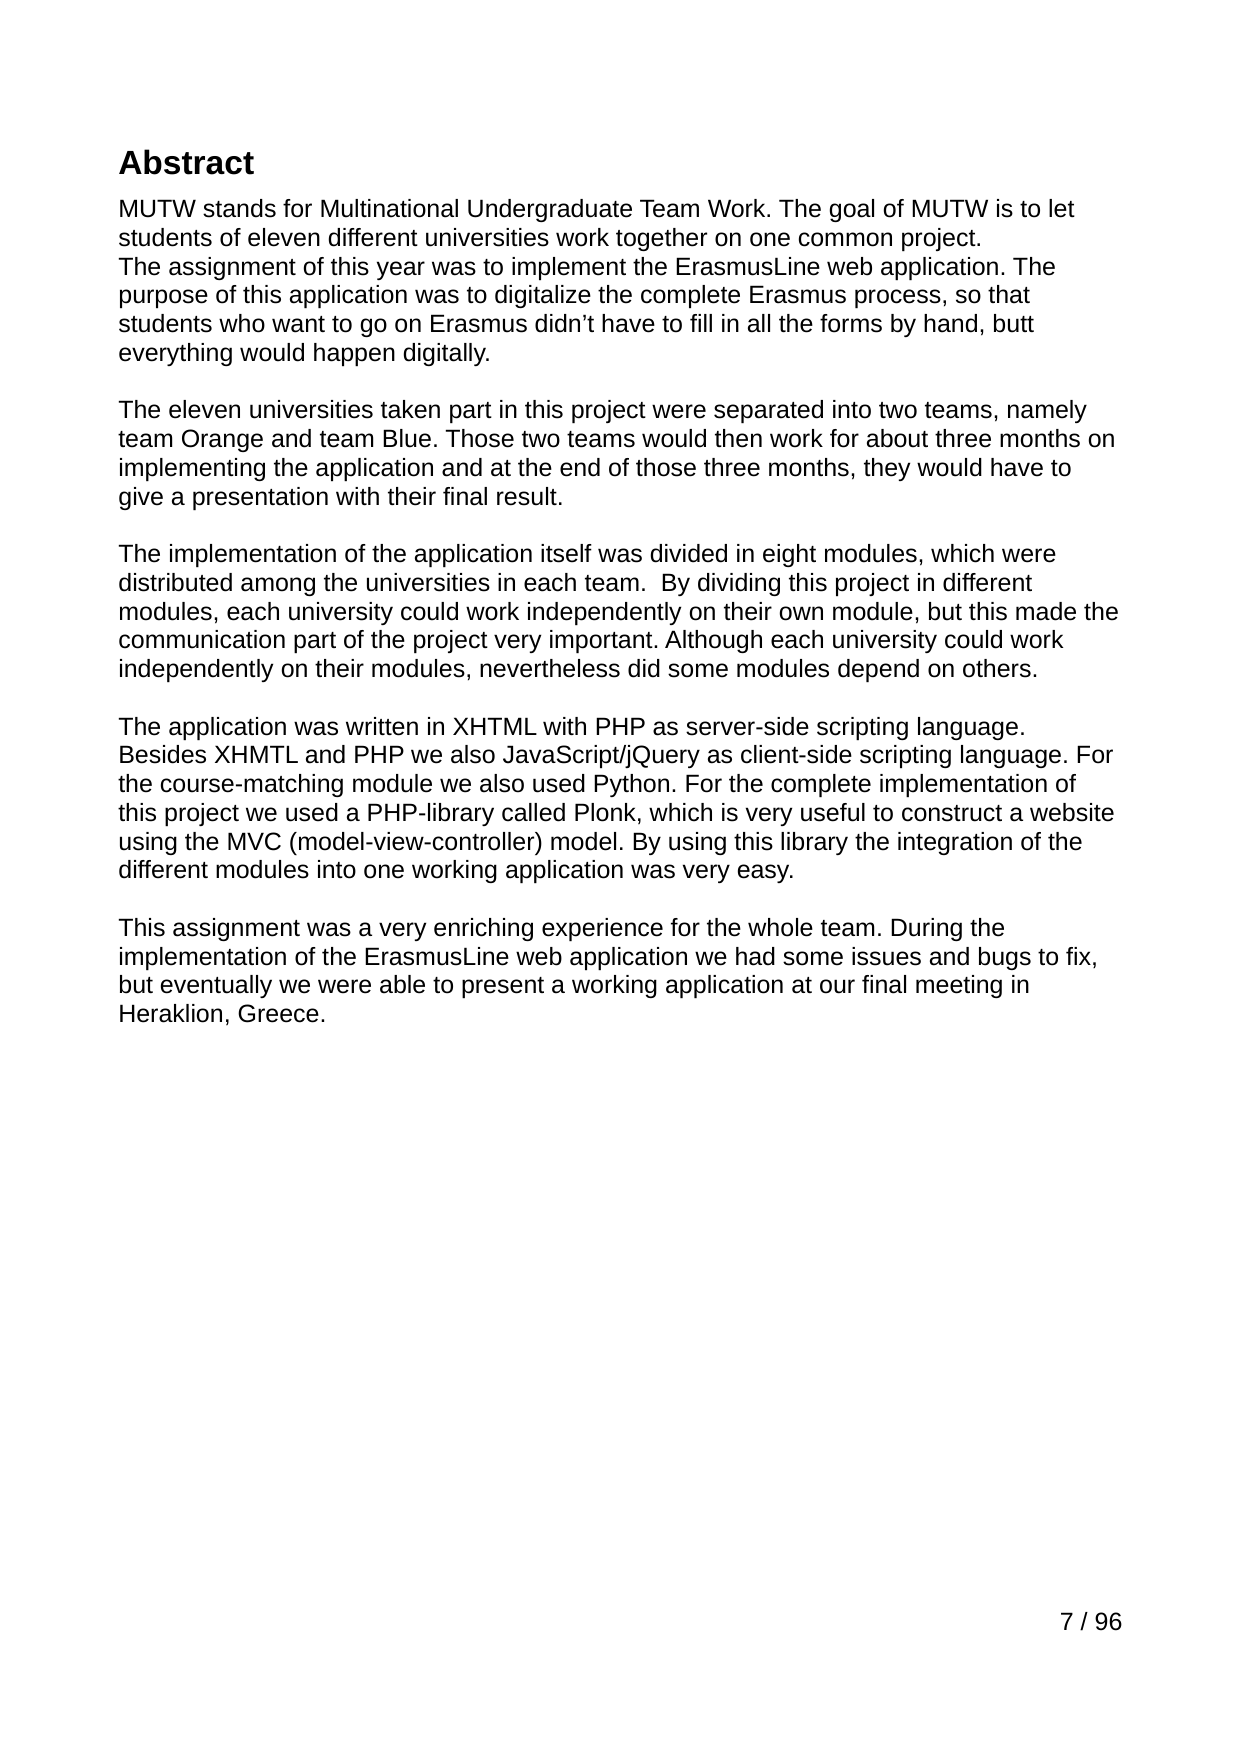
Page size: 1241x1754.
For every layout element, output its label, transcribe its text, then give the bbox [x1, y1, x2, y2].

text MUTW stands for Multinational Undergraduate Team Work. The goal of MUTW is to let students of eleven different universities work together on one common project. The assignment of this year was to implement the ErasmusLine web application. The purpose of this application was to digitalize the complete Erasmus process, so that students who want to go on Erasmus didn’t have to fill in all the forms by hand, butt everything would happen digitally. The eleven universities taken part in this project were separated into two teams, namely team Orange and team Blue. Those two teams would then work for about three months on implementing the application and at the end of those three months, they would have to give a presentation with their final result. The implementation of the application itself was divided in eight modules, which were distributed among the universities in each team. By dividing this project in different modules, each university could work independently on their own module, but this made the communication part of the project very important. Although each university could work independently on their modules, nevertheless did some modules depend on others. The application was written in XHTML with PHP as server-side scripting language. Besides XHMTL and PHP we also JavaScript/jQuery as client-side scripting language. For the course-matching module we also used Python. For the complete implementation of this project we used a PHP-library called Plonk, which is very useful to construct a website using the MVC (model-view-controller) model. By using this library the integration of the different modules into one working application was very easy. This assignment was a very enriching experience for the whole team. During the implementation of the ErasmusLine web application we had some issues and bugs to fix, but eventually we were able to present a working application at our final meeting in Heraklion, Greece. [118, 194, 1122, 1028]
subtitle Abstract [118, 143, 1122, 182]
